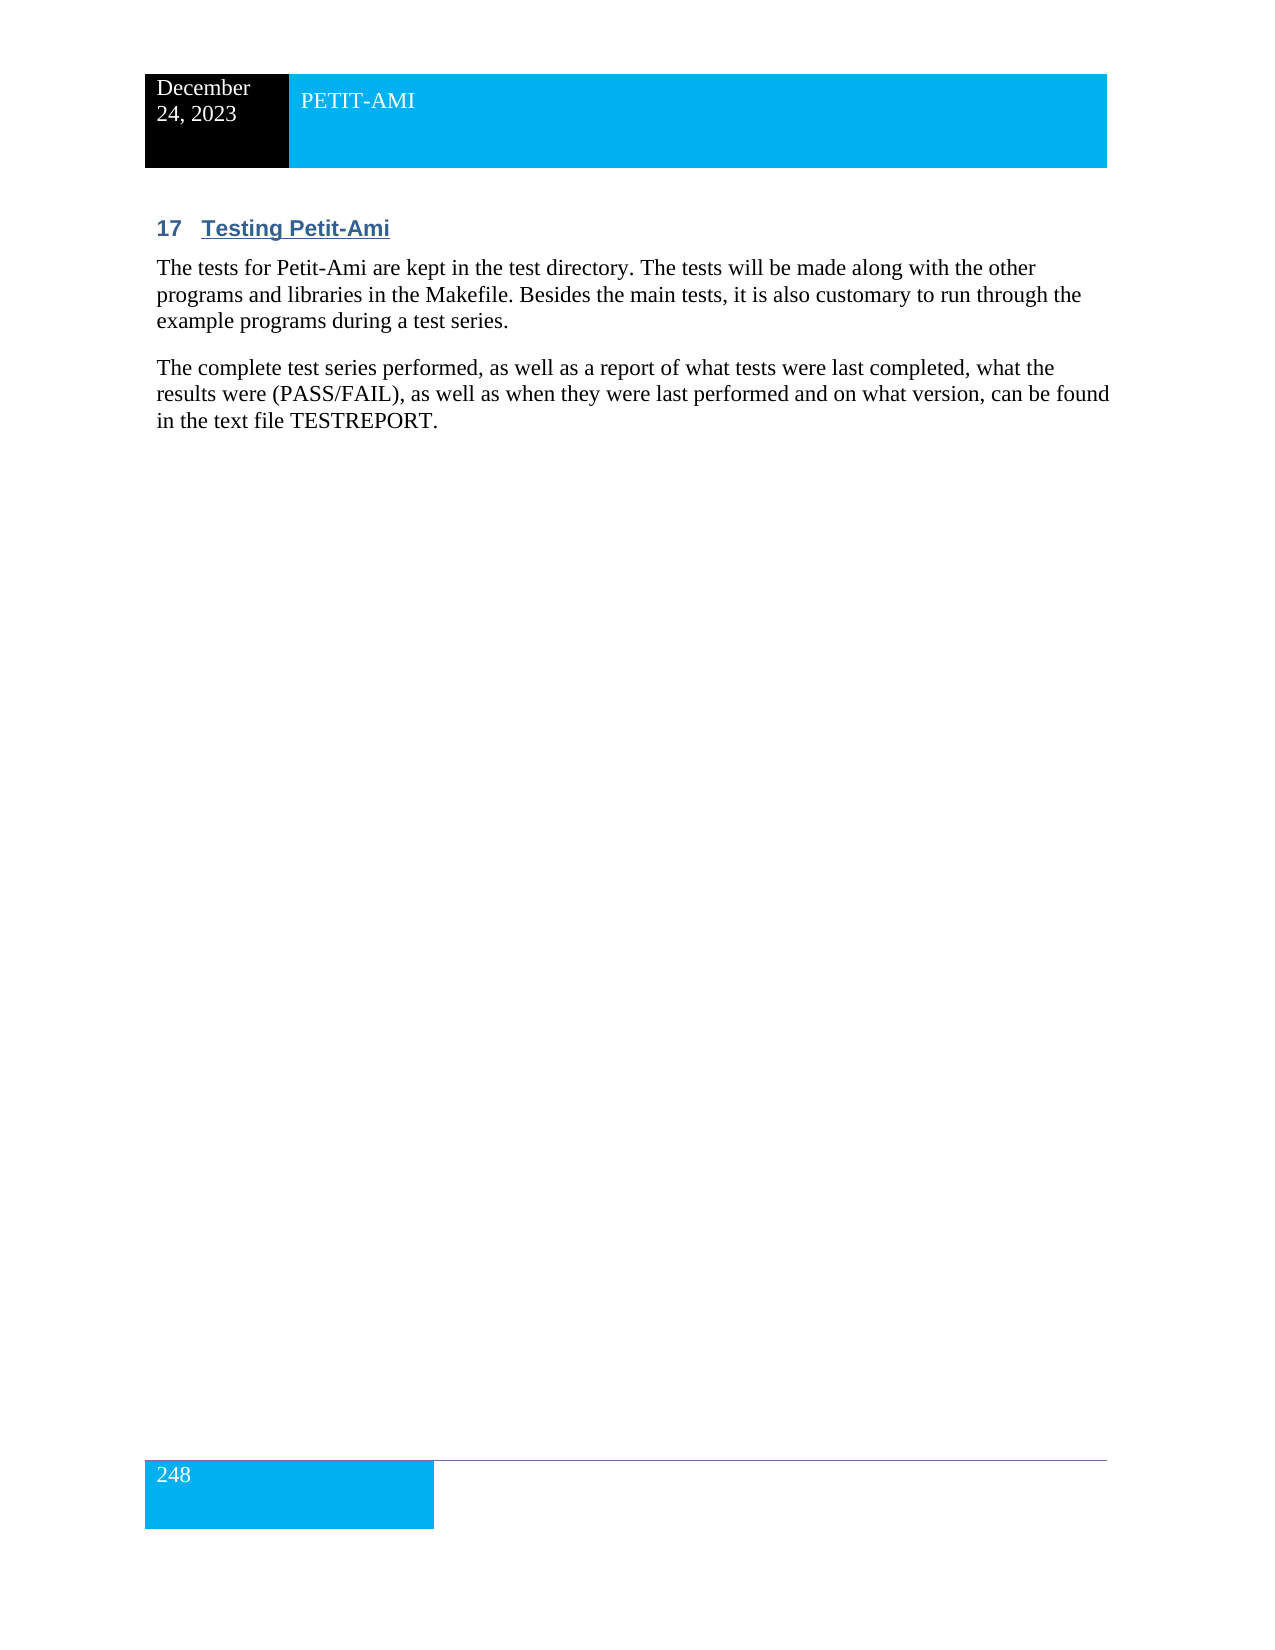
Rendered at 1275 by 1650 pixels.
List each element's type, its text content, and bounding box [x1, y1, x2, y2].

text The complete test series performed, as well as a report of what tests were last completed, what the results were (PASS/FAIL), as well as when they were last performed and on what version, can be found in the text file TESTREPORT. [156, 354, 1118, 433]
text The tests for Petit-Ami are kept in the test directory. The tests will be made along with the other programs and libraries in the Makefile. Besides the main tests, it is also customary to run through the example programs during a test series. [156, 254, 1118, 333]
subtitle Testing Petit-Ami [156, 215, 1118, 242]
